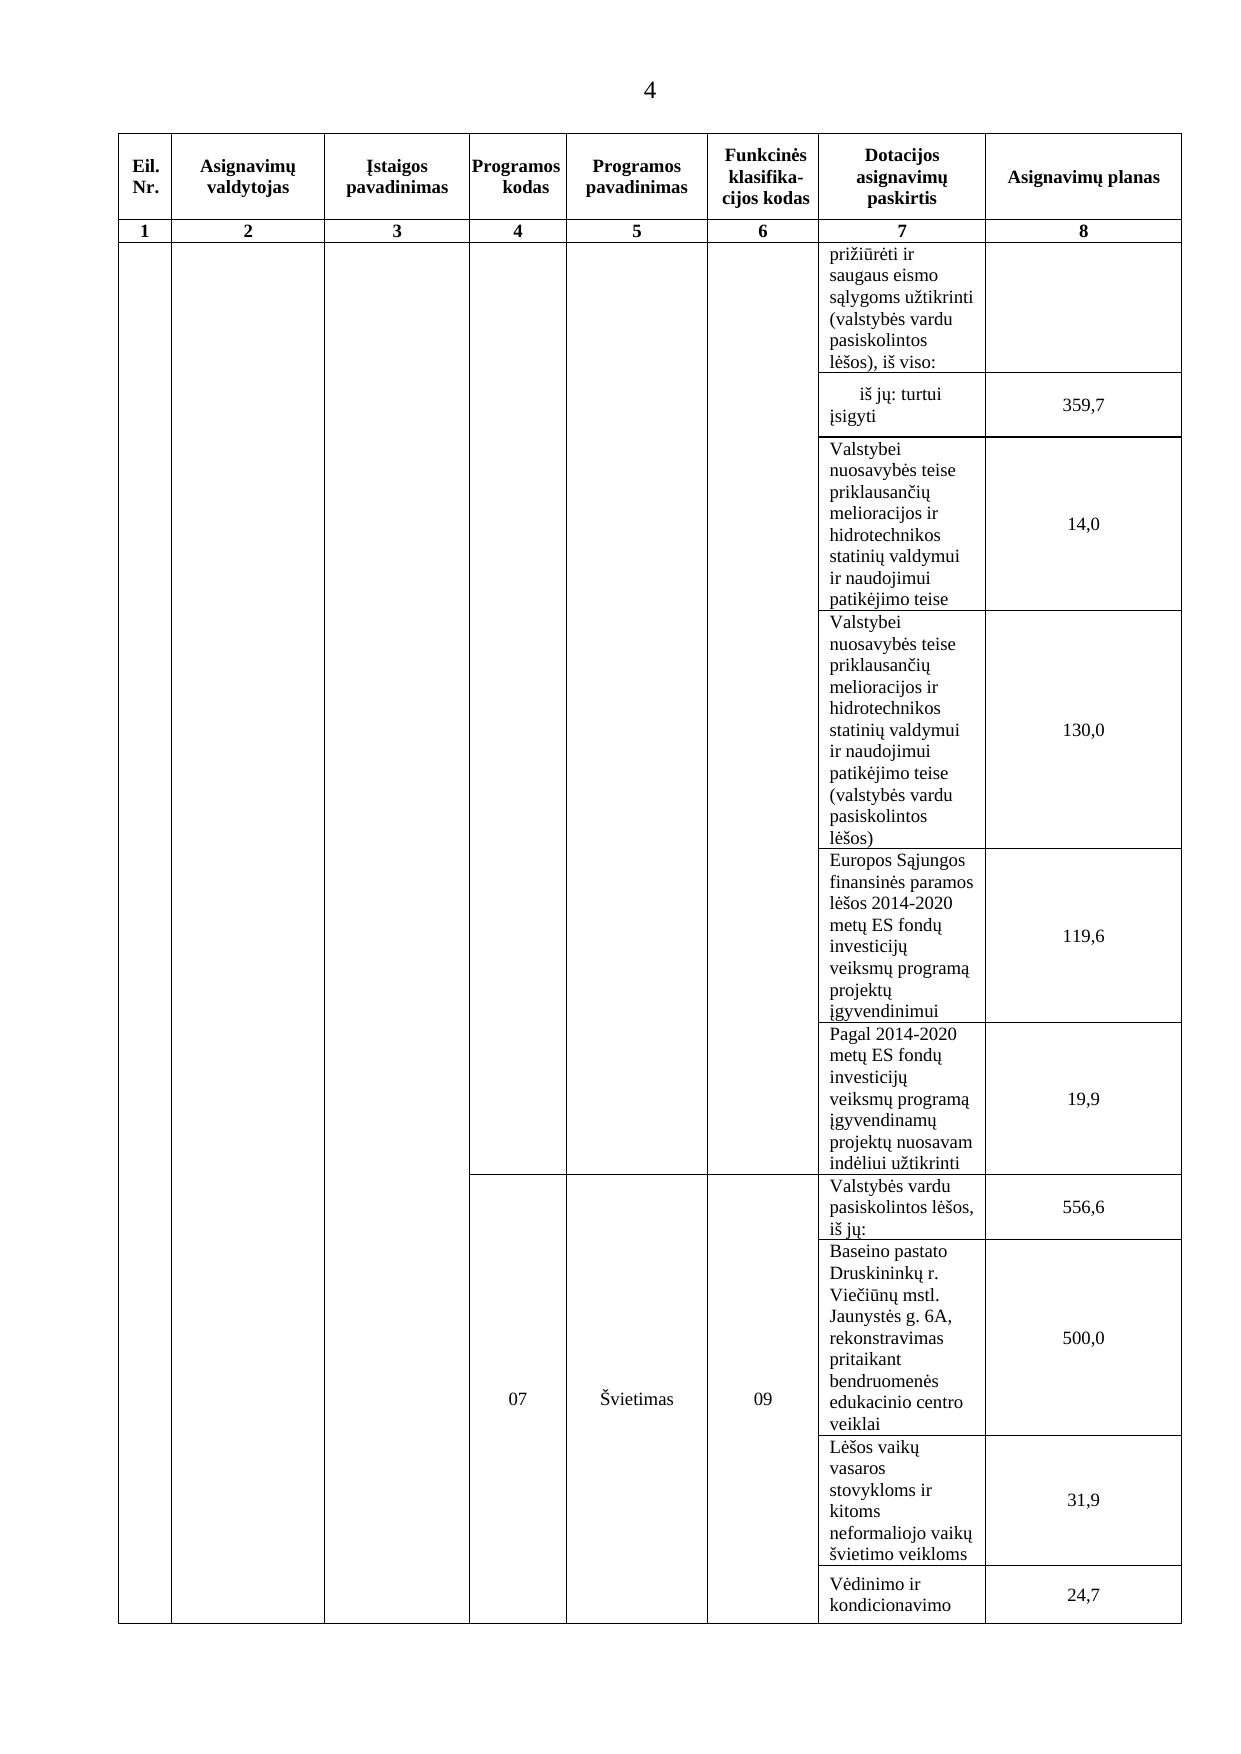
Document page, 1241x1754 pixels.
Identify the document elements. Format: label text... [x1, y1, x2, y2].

table_cell Baseino pastato Druskininkų r. Viečiūnų mstl. Jaunystės g. 6A, rekonstravimas pritaikant bendruomenės edukacinio centro veiklai [819, 1240, 985, 1434]
table_header Programos pavadinimas [567, 134, 707, 219]
table_cell 8 [986, 220, 1181, 242]
table_cell 24,7 [986, 1566, 1181, 1623]
table_cell Pagal 2014-2020 metų ES fondų investicijų veiksmų programą įgyvendinamų projektų nuosavam indėliui užtikrinti [819, 1023, 985, 1174]
table_cell [119, 243, 171, 1623]
table_cell 09 [708, 1175, 818, 1623]
table_cell Europos Sąjungos finansinės paramos lėšos 2014-2020 metų ES fondų investicijų veiksmų programą projektų įgyvendinimui [819, 849, 985, 1022]
table_cell [470, 243, 566, 1174]
table_cell 5 [567, 220, 707, 242]
table_cell 1 [119, 220, 171, 242]
table_cell Valstybei nuosavybės teise priklausančių melioracijos ir hidrotechnikos statinių valdymui ir naudojimui patikėjimo teise (valstybės vardu pasiskolintos lėšos) [819, 611, 985, 848]
table_cell iš jų: turtui įsigyti [819, 373, 985, 436]
table_header Funkcinės klasifika-cijos kodas [708, 134, 818, 219]
table_header Asignavimų valdytojas [172, 134, 324, 219]
table_cell [172, 243, 324, 1623]
table_cell Valstybei nuosavybės teise priklausančių melioracijos ir hidrotechnikos statinių valdymui ir naudojimui patikėjimo teise [819, 438, 985, 610]
table_cell Valstybės vardu pasiskolintos lėšos, iš jų: [819, 1175, 985, 1239]
table_cell 3 [325, 220, 469, 242]
table_cell 556,6 [986, 1175, 1181, 1239]
table_cell 130,0 [986, 611, 1181, 848]
table_cell [986, 243, 1181, 372]
table_cell 7 [819, 220, 985, 242]
table_cell [567, 243, 707, 1174]
table_cell Vėdinimo ir kondicionavimo [819, 1566, 985, 1623]
table_cell Lėšos vaikų vasaros stovykloms ir kitoms neformaliojo vaikų švietimo veikloms [819, 1436, 985, 1565]
table_cell 4 [470, 220, 566, 242]
table_header Programos kodas [470, 134, 566, 219]
table_cell 500,0 [986, 1240, 1181, 1434]
table_cell 6 [708, 220, 818, 242]
table_cell 31,9 [986, 1436, 1181, 1565]
table_header Įstaigos pavadinimas [325, 134, 469, 219]
table_cell 19,9 [986, 1023, 1181, 1174]
table_cell 359,7 [986, 373, 1181, 436]
table_cell prižiūrėti ir saugaus eismo sąlygoms užtikrinti (valstybės vardu pasiskolintos lėšos), iš viso: [819, 243, 985, 372]
table_cell 2 [172, 220, 324, 242]
table_header Eil. Nr. [119, 134, 171, 219]
table_cell 119,6 [986, 849, 1181, 1022]
table_cell [325, 243, 469, 1623]
table_cell [708, 243, 818, 1174]
table_cell 14,0 [986, 438, 1181, 610]
table_header Asignavimų planas [986, 134, 1181, 219]
table_cell 07 [470, 1175, 566, 1623]
table_cell Švietimas [567, 1175, 707, 1623]
table_header Dotacijos asignavimų paskirtis [819, 134, 985, 219]
